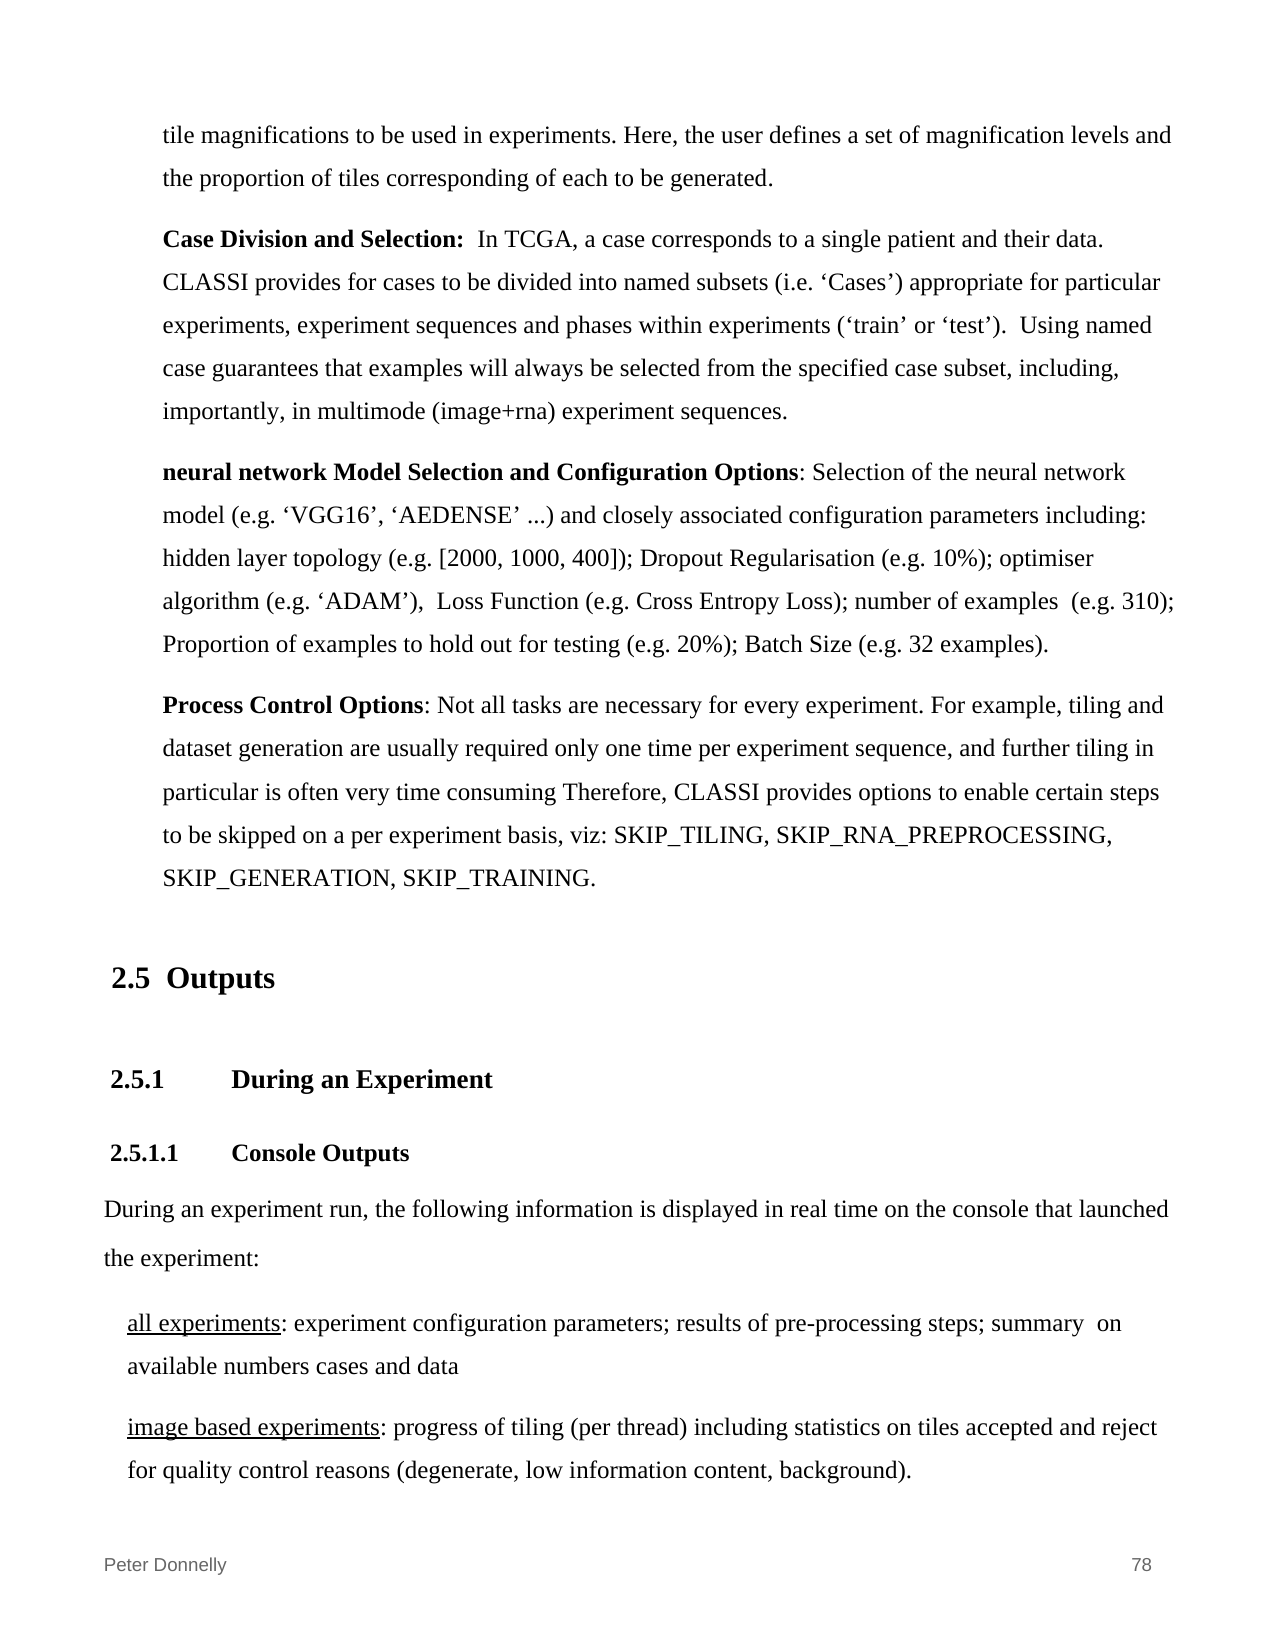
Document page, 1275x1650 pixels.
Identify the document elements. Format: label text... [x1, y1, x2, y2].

text neural network Model Selection and Configuration Options: Selection of the neural network model (e.g. ‘VGG16’, ‘AEDENSE’ ...) and closely associated configuration parameters including: hidden layer topology (e.g. [2000, 1000, 400]); Dropout Regularisation (e.g. 10%); optimiser algorithm (e.g. ‘ADAM’), Loss Function (e.g. Cross Entropy Loss); number of examples (e.g. 310); Proportion of examples to hold out for testing (e.g. 20%); Batch Size (e.g. 32 examples). [162, 457, 1181, 658]
text Process Control Options: Not all tasks are necessary for every experiment. For example, tiling and dataset generation are usually required only one time per experiment sequence, and further tiling in particular is often very time consuming Therefore, CLASSI provides options to enable certain steps to be skipped on a per experiment basis, viz: SKIP_TILING, SKIP_RNA_PREPROCESSING, SKIP_GENERATION, SKIP_TRAINING. [162, 690, 1181, 892]
text Case Division and Selection: In TCGA, a case corresponds to a single patient and their data. CLASSI provides for cases to be divided into named subsets (i.e. ‘Cases’) appropriate for particular experiments, experiment sequences and phases within experiments (‘train’ or ‘test’). Using named case guarantees that examples will always be selected from the specified case subset, including, importantly, in multimode (image+rna) experiment sequences. [162, 224, 1181, 425]
subtitle Console Outputs [103, 1138, 1181, 1167]
text image based experiments: progress of tiling (per thread) including statistics on tiles accepted and reject for quality control reasons (degenerate, low information content, background). [127, 1412, 1181, 1484]
text all experiments: experiment configuration parameters; results of pre-processing steps; summary on available numbers cases and data [127, 1308, 1181, 1380]
text During an experiment run, the following information is displayed in real time on the console that launched the experiment: [103, 1194, 1181, 1273]
subtitle Outputs [103, 959, 1181, 995]
subtitle During an Experiment [103, 1063, 1181, 1094]
text tile magnifications to be used in experiments. Here, the user defines a set of magnification levels and the proportion of tiles corresponding of each to be generated. [162, 120, 1181, 192]
